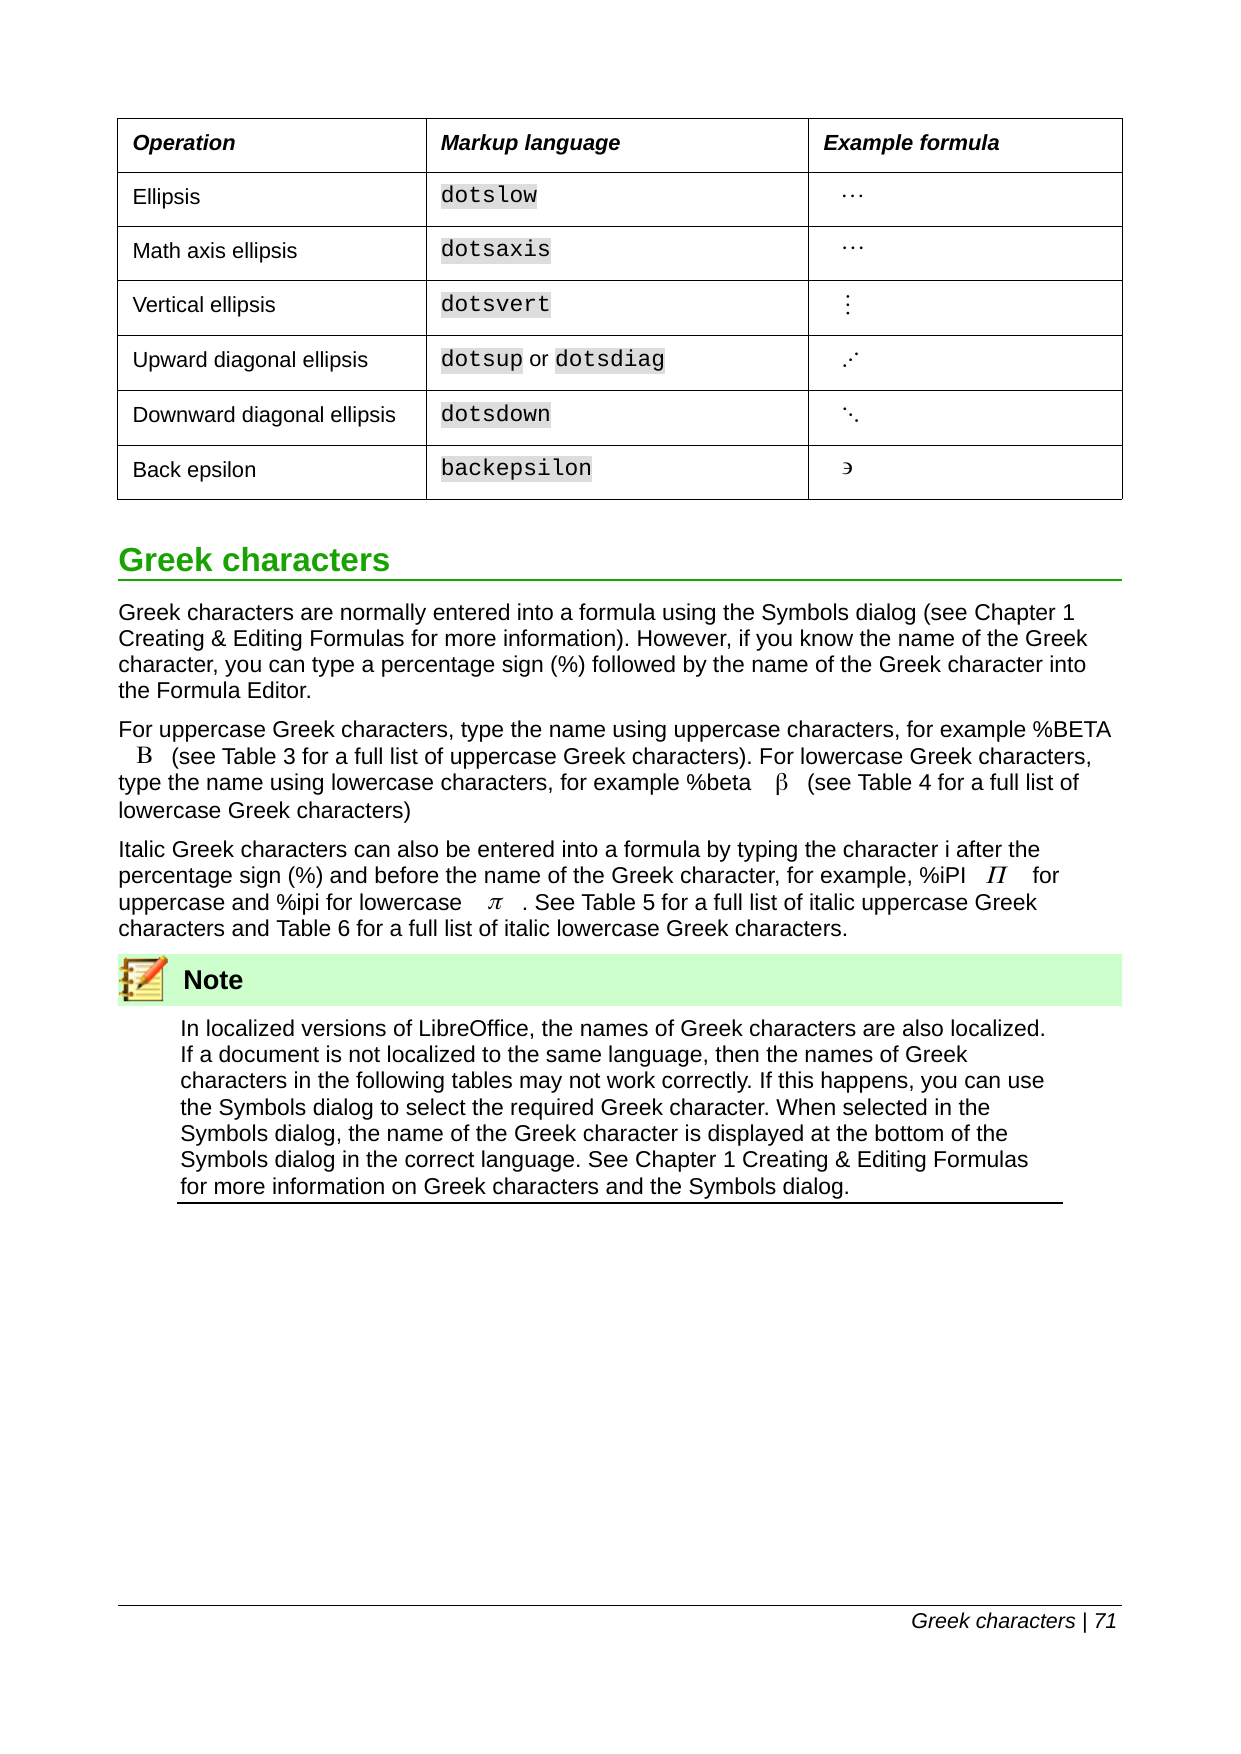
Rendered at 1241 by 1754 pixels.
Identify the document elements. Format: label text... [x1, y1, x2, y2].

table_cell Upward diagonal ellipsis [118, 336, 426, 390]
table_cell Math axis ellipsis [118, 227, 426, 280]
text Italic Greek characters can also be entered into a formula by typing the character i after the percentage sign (%) and before the name of the Greek character, for example, %iPI for uppercase and %ipi for lowercase . See Table 5 for a full list of italic uppercase Greek characters and Table 6 for a full list of italic lowercase Greek characters. [118, 836, 1122, 941]
table_cell [809, 227, 1122, 280]
table_cell dotsaxis [427, 227, 808, 280]
subtitle Greek characters [118, 540, 1122, 579]
table_cell [809, 173, 1122, 226]
text For uppercase Greek characters, type the name using uppercase characters, for example %BETA (see Table 3 for a full list of uppercase Greek characters). For lowercase Greek characters, type the name using lowercase characters, for example %beta (see Table 4 for a full list of lowercase Greek characters) [118, 716, 1122, 823]
table_header Markup language [427, 119, 808, 172]
table_cell Back epsilon [118, 446, 426, 499]
text Greek characters are normally entered into a formula using the Symbols dialog (see Chapter 1 Creating & Editing Formulas for more information). However, if you know the name of the Greek character, you can type a percentage sign (%) followed by the name of the Greek character into the Formula Editor. [118, 598, 1122, 704]
table_cell Vertical ellipsis [118, 281, 426, 334]
text In localized versions of LibreOffice, the names of Greek characters are also localized. If a document is not localized to the same language, then the names of Greek characters in the following tables may not work correctly. If this happens, you can use the Symbols dialog to select the required Greek character. When selected in the Symbols dialog, the name of the Greek character is displayed at the bottom of the Symbols dialog in the correct language. See Chapter 1 Creating & Editing Formulas for more information on Greek characters and the Symbols dialog. [177, 1012, 1063, 1202]
subtitle Note [118, 954, 1122, 1006]
table_cell [809, 391, 1122, 444]
table_cell Ellipsis [118, 173, 426, 226]
table_cell backepsilon [427, 446, 808, 499]
table_cell Downward diagonal ellipsis [118, 391, 426, 444]
table_cell dotsvert [427, 281, 808, 334]
table_cell [809, 446, 1122, 499]
table_cell [809, 336, 1122, 390]
table_cell dotsup or dotsdiag [427, 336, 808, 390]
picture [119, 954, 170, 1005]
table_cell dotslow [427, 173, 808, 226]
table_cell [809, 281, 1122, 334]
table_cell dotsdown [427, 391, 808, 444]
table_header Example formula [809, 119, 1122, 172]
table_header Operation [118, 119, 426, 172]
